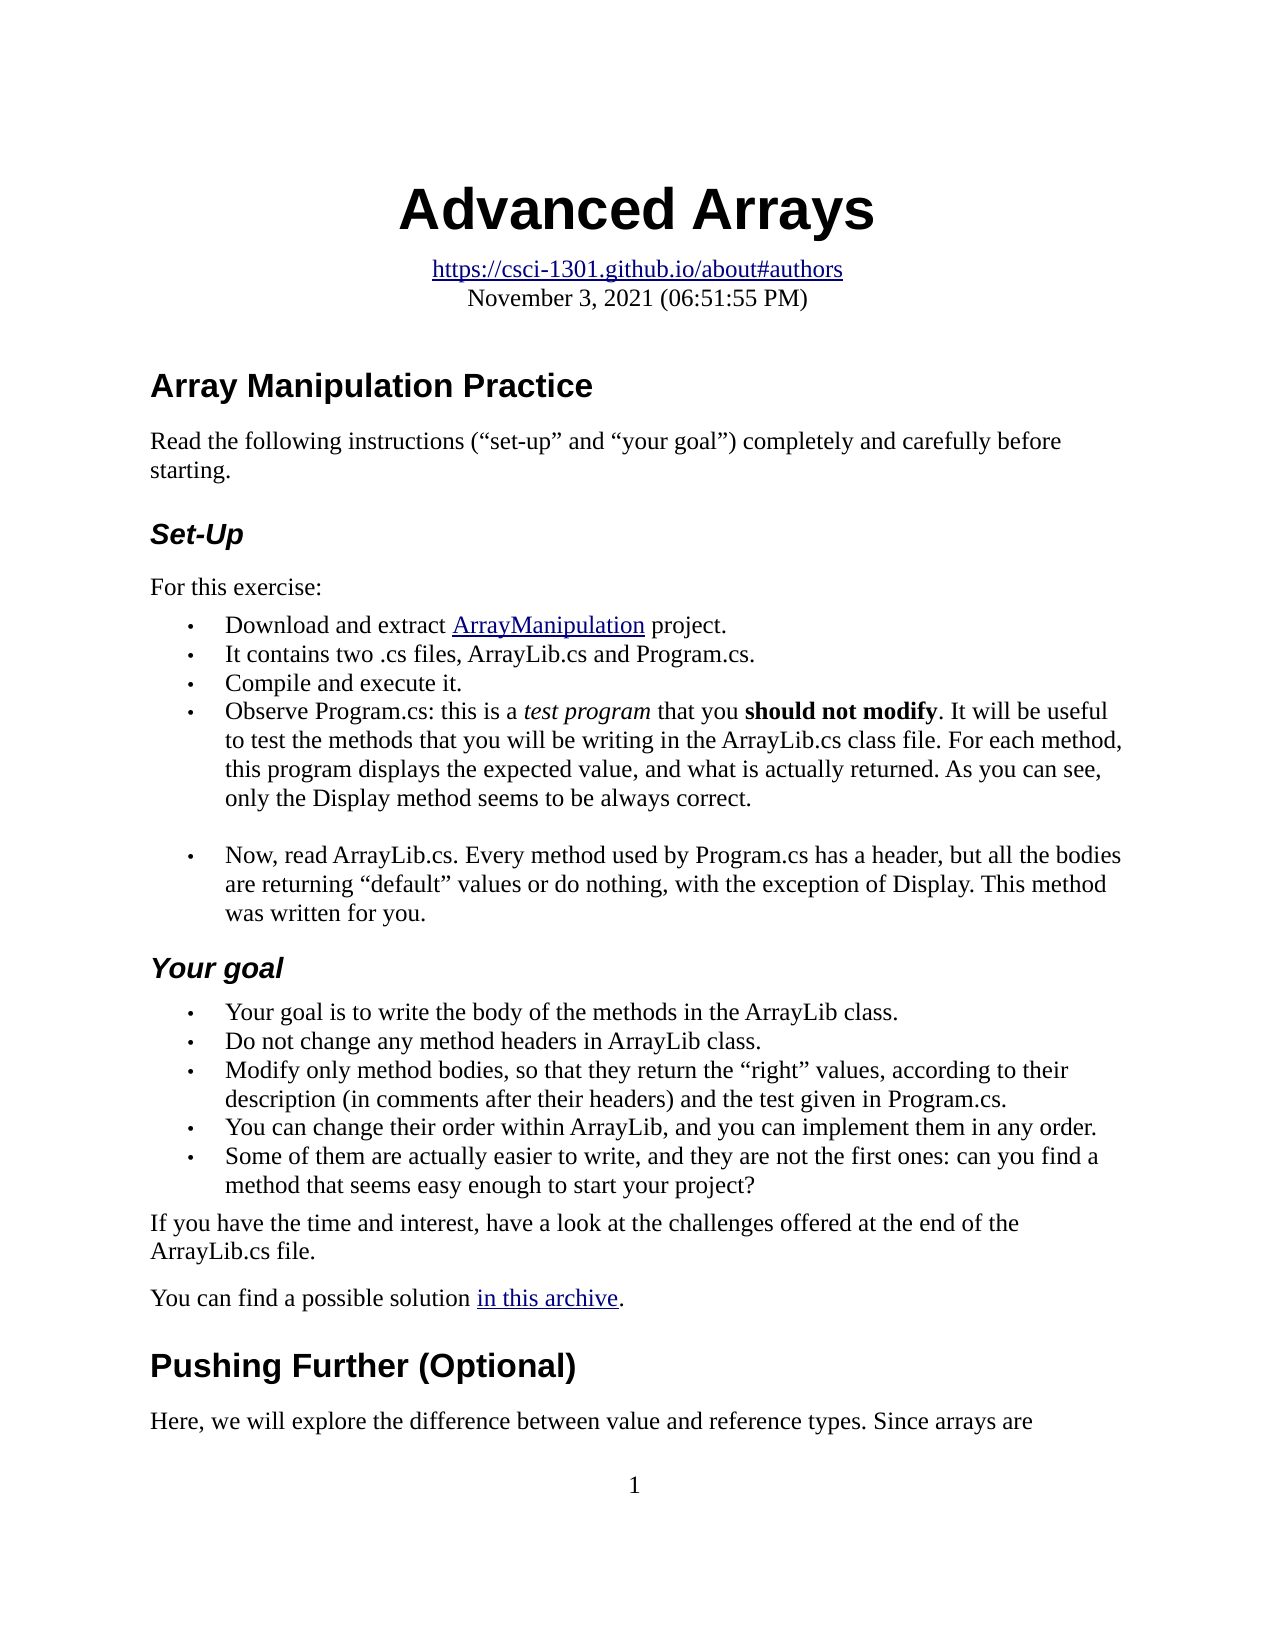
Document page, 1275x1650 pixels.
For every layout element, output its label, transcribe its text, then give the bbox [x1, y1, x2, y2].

text https://csci-1301.github.io/about#authors [150, 254, 1125, 283]
subtitle Pushing Further (Optional) [150, 1346, 1125, 1384]
text Here, we will explore the difference between value and reference types. Since arrays are [150, 1406, 1125, 1434]
list Compile and execute it. [187, 668, 1125, 696]
list You can change their order within ArrayLib, and you can implement them in any order. [187, 1112, 1125, 1141]
list Download and extract ArrayManipulation project. [187, 610, 1125, 639]
title Advanced Arrays [150, 175, 1125, 242]
subtitle Array Manipulation Practice [150, 366, 1125, 404]
list Modify only method bodies, so that they return the “right” values, according to their description (in comments after their headers) and the test given in Program.cs. [187, 1055, 1125, 1112]
text For this exercise: [150, 572, 1125, 601]
list Your goal is to write the body of the methods in the ArrayLib class. [187, 997, 1125, 1026]
list Now, read ArrayLib.cs. Every method used by Program.cs has a header, but all the bodies are returning “default” values or do nothing, with the exception of Display. This method was written for you. [187, 840, 1125, 926]
text You can find a possible solution in this archive. [150, 1283, 1125, 1312]
subtitle Your goal [150, 951, 1125, 985]
text Read the following instructions (“set-up” and “your goal”) completely and carefully before starting. [150, 426, 1125, 483]
subtitle Set-Up [150, 517, 1125, 551]
list It contains two .cs files, ArrayLib.cs and Program.cs. [187, 639, 1125, 668]
list Some of them are actually easier to write, and they are not the first ones: can you find a method that seems easy enough to start your project? [187, 1141, 1125, 1199]
list Observe Program.cs: this is a test program that you should not modify. It will be useful to test the methods that you will be writing in the ArrayLib.cs class file. For each method, this program displays the expected value, and what is actually returned. As you can see, only the Display method seems to be always correct. [187, 696, 1125, 840]
text November 3, 2021 (06:51:55 PM) [150, 283, 1125, 312]
text If you have the time and interest, have a look at the challenges offered at the end of the ArrayLib.cs file. [150, 1208, 1125, 1265]
list Do not change any method headers in ArrayLib class. [187, 1026, 1125, 1055]
